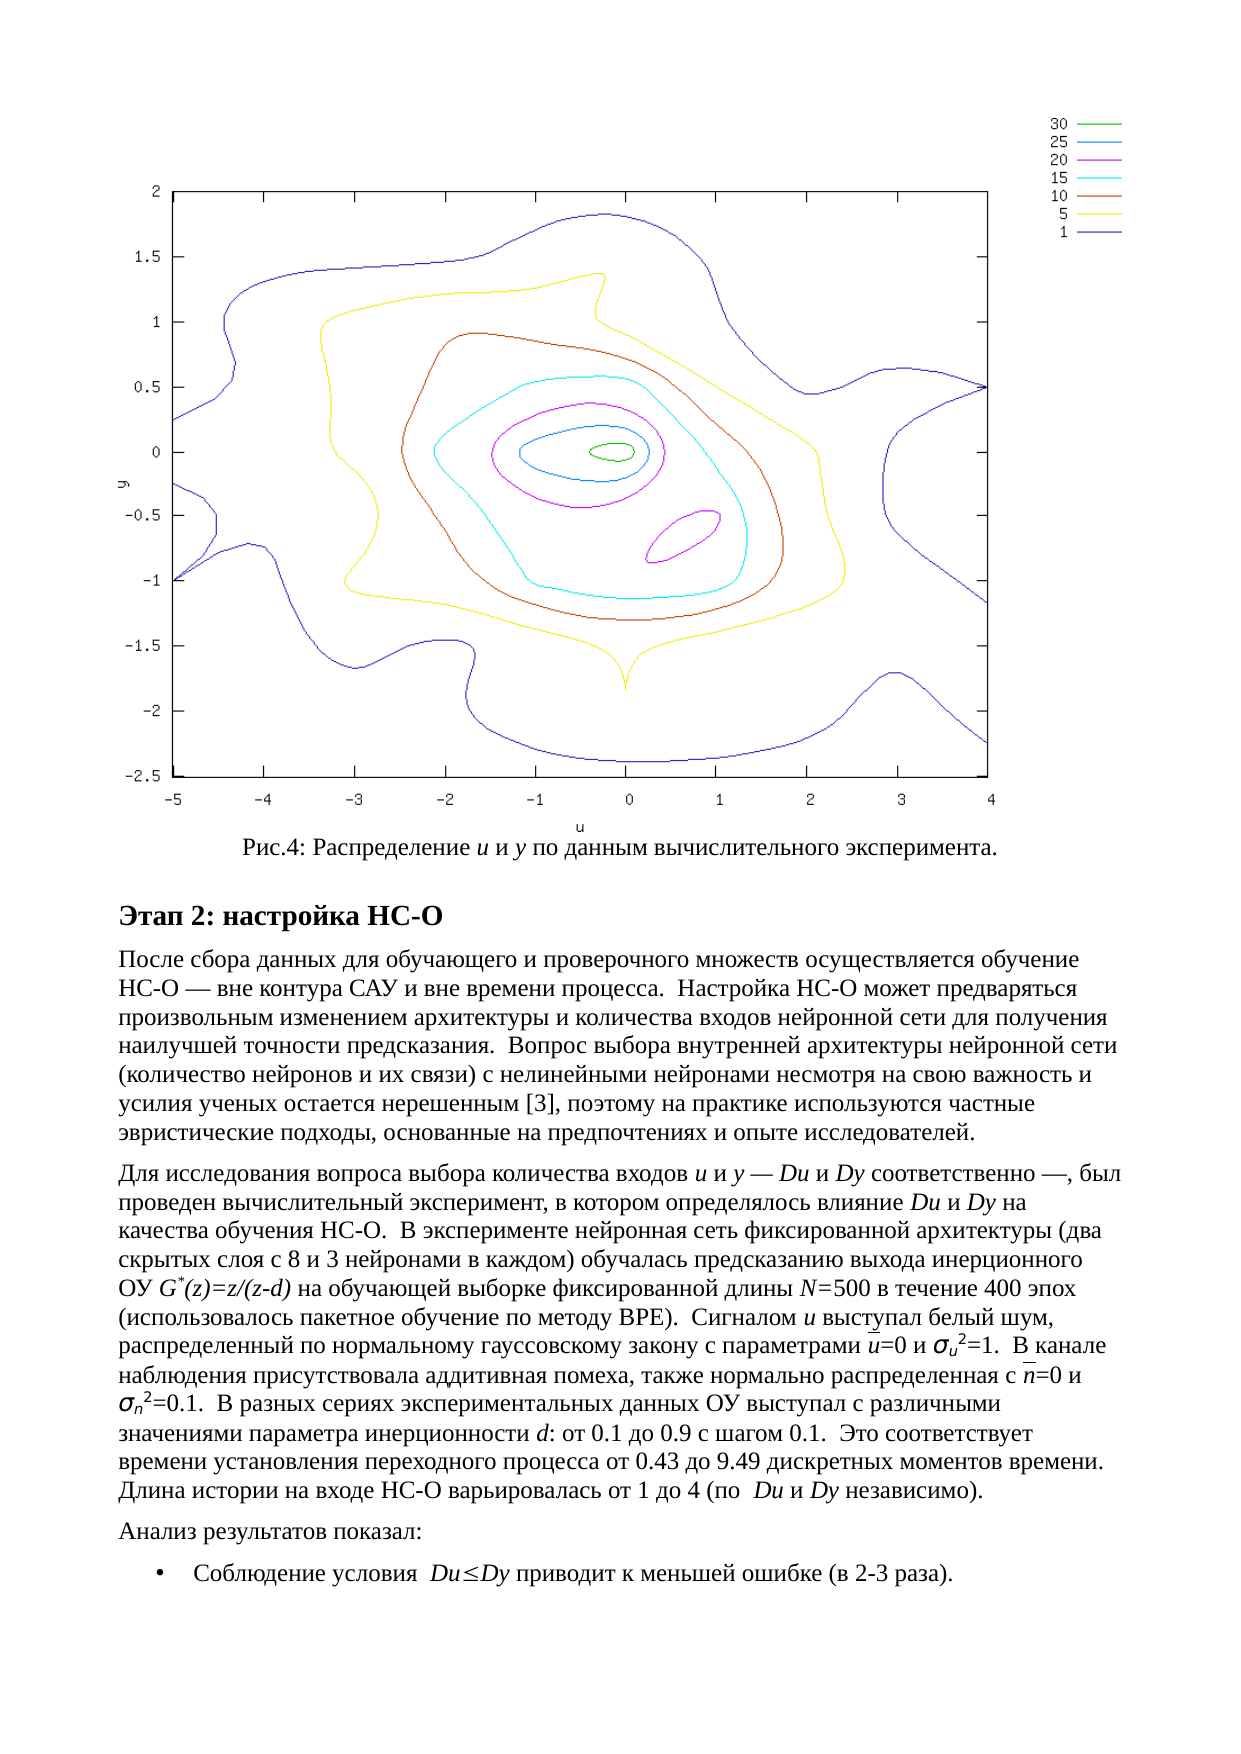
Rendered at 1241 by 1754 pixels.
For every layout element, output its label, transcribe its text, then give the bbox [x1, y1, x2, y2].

picture [118, 118, 1122, 832]
subtitle Этап 2: настройка НС-О [118, 898, 1122, 932]
text После сбора данных для обучающего и проверочного множеств осуществляется обучение НС-О — вне контура САУ и вне времени процесса. Настройка НС-О может предваряться произвольным изменением архитектуры и количества входов нейронной сети для получения наилучшей точности предсказания. Вопрос выбора внутренней архитектуры нейронной сети (количество нейронов и их связи) с нелинейными нейронами несмотря на свою важность и усилия ученых остается нерешенным [3], поэтому на практике используются частные эвристические подходы, основанные на предпочтениях и опыте исследователей. [118, 944, 1122, 1145]
list Соблюдение условия Du≤Dy приводит к меньшей ошибке (в 2-3 раза). [156, 1558, 1122, 1586]
text Для исследования вопроса выбора количества входов u и y — Du и Dy соответственно —, был проведен вычислительный эксперимент, в котором определялось влияние Du и Dy на качества обучения НС-О. В эксперименте нейронная сеть фиксированной архитектуры (два скрытых слоя с 8 и 3 нейронами в каждом) обучалась предсказанию выхода инерционного ОУ G*(z)=z/(z-d) на обучающей выборке фиксированной длины N=500 в течение 400 эпох (использовалось пакетное обучение по методу BPE). Сигналом u выступал белый шум, распределенный по нормальному гауссовскому закону с параметрами u=0 и σu2=1. В канале наблюдения присутствовала аддитивная помеха, также нормально распределенная с n=0 и σn2=0.1. В разных сериях экспериментальных данных ОУ выступал с различными значениями параметра инерционности d: от 0.1 до 0.9 с шагом 0.1. Это соответствует времени установления переходного процесса от 0.43 до 9.49 дискретных моментов времени. Длина истории на входе НС-О варьировалась от 1 до 4 (по Du и Dy независимо). [118, 1158, 1122, 1504]
text Рис.4: Распределение u и y по данным вычислительного эксперимента. [118, 832, 1122, 861]
text Анализ результатов показал: [118, 1516, 1122, 1545]
